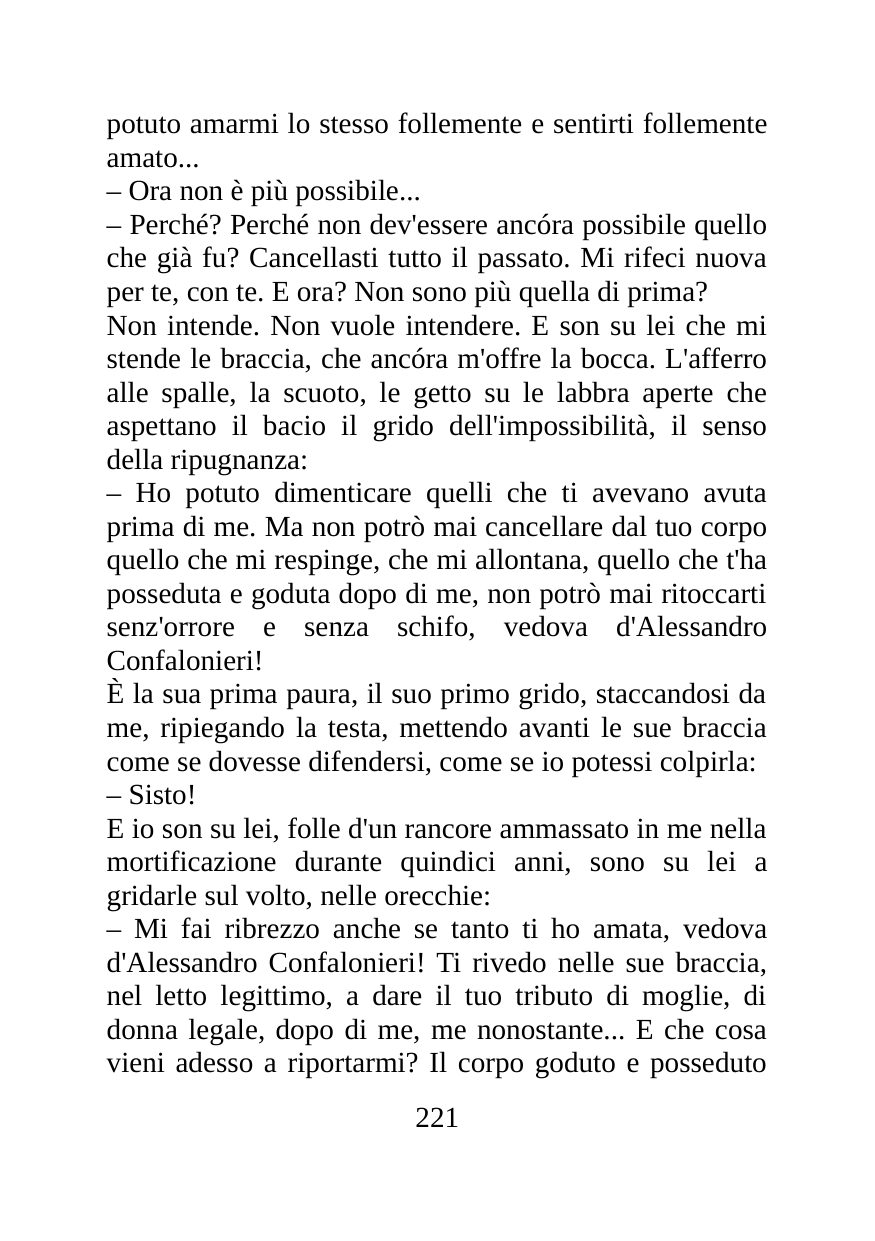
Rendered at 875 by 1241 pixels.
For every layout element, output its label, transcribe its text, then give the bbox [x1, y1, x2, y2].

text potuto amarmi lo stesso follemente e sentirti follemente amato... [106, 106, 768, 173]
text – Ora non è più possibile... [106, 173, 768, 207]
text – Perché? Perché non dev'essere ancóra possibile quello che già fu? Cancellasti tutto il passato. Mi rifeci nuova per te, con te. E ora? Non sono più quella di prima? [106, 207, 768, 308]
text E io son su lei, folle d'un rancore ammassato in me nella mortificazione durante quindici anni, sono su lei a gridarle sul volto, nelle orecchie: [106, 811, 768, 911]
text – Ho potuto dimenticare quelli che ti avevano avuta prima di me. Ma non potrò mai cancellare dal tuo corpo quello che mi respinge, che mi allontana, quello che t'ha posseduta e goduta dopo di me, non potrò mai ritoccarti senz'orrore e senza schifo, vedova d'Alessandro Confalonieri! [106, 475, 768, 677]
text – Mi fai ribrezzo anche se tanto ti ho amata, vedova d'Alessandro Confalonieri! Ti rivedo nelle sue braccia, nel letto legittimo, a dare il tuo tributo di moglie, di donna legale, dopo di me, me nonostante... E che cosa vieni adesso a riportarmi? Il corpo goduto e posseduto [106, 911, 768, 1079]
text Non intende. Non vuole intendere. E son su lei che mi stende le braccia, che ancóra m'offre la bocca. L'afferro alle spalle, la scuoto, le getto su le labbra aperte che aspettano il bacio il grido dell'impossibilità, il senso della ripugnanza: [106, 308, 768, 475]
text – Sisto! [106, 777, 768, 811]
text È la sua prima paura, il suo primo grido, staccandosi da me, ripiegando la testa, mettendo avanti le sue braccia come se dovesse difendersi, come se io potessi colpirla: [106, 677, 768, 777]
